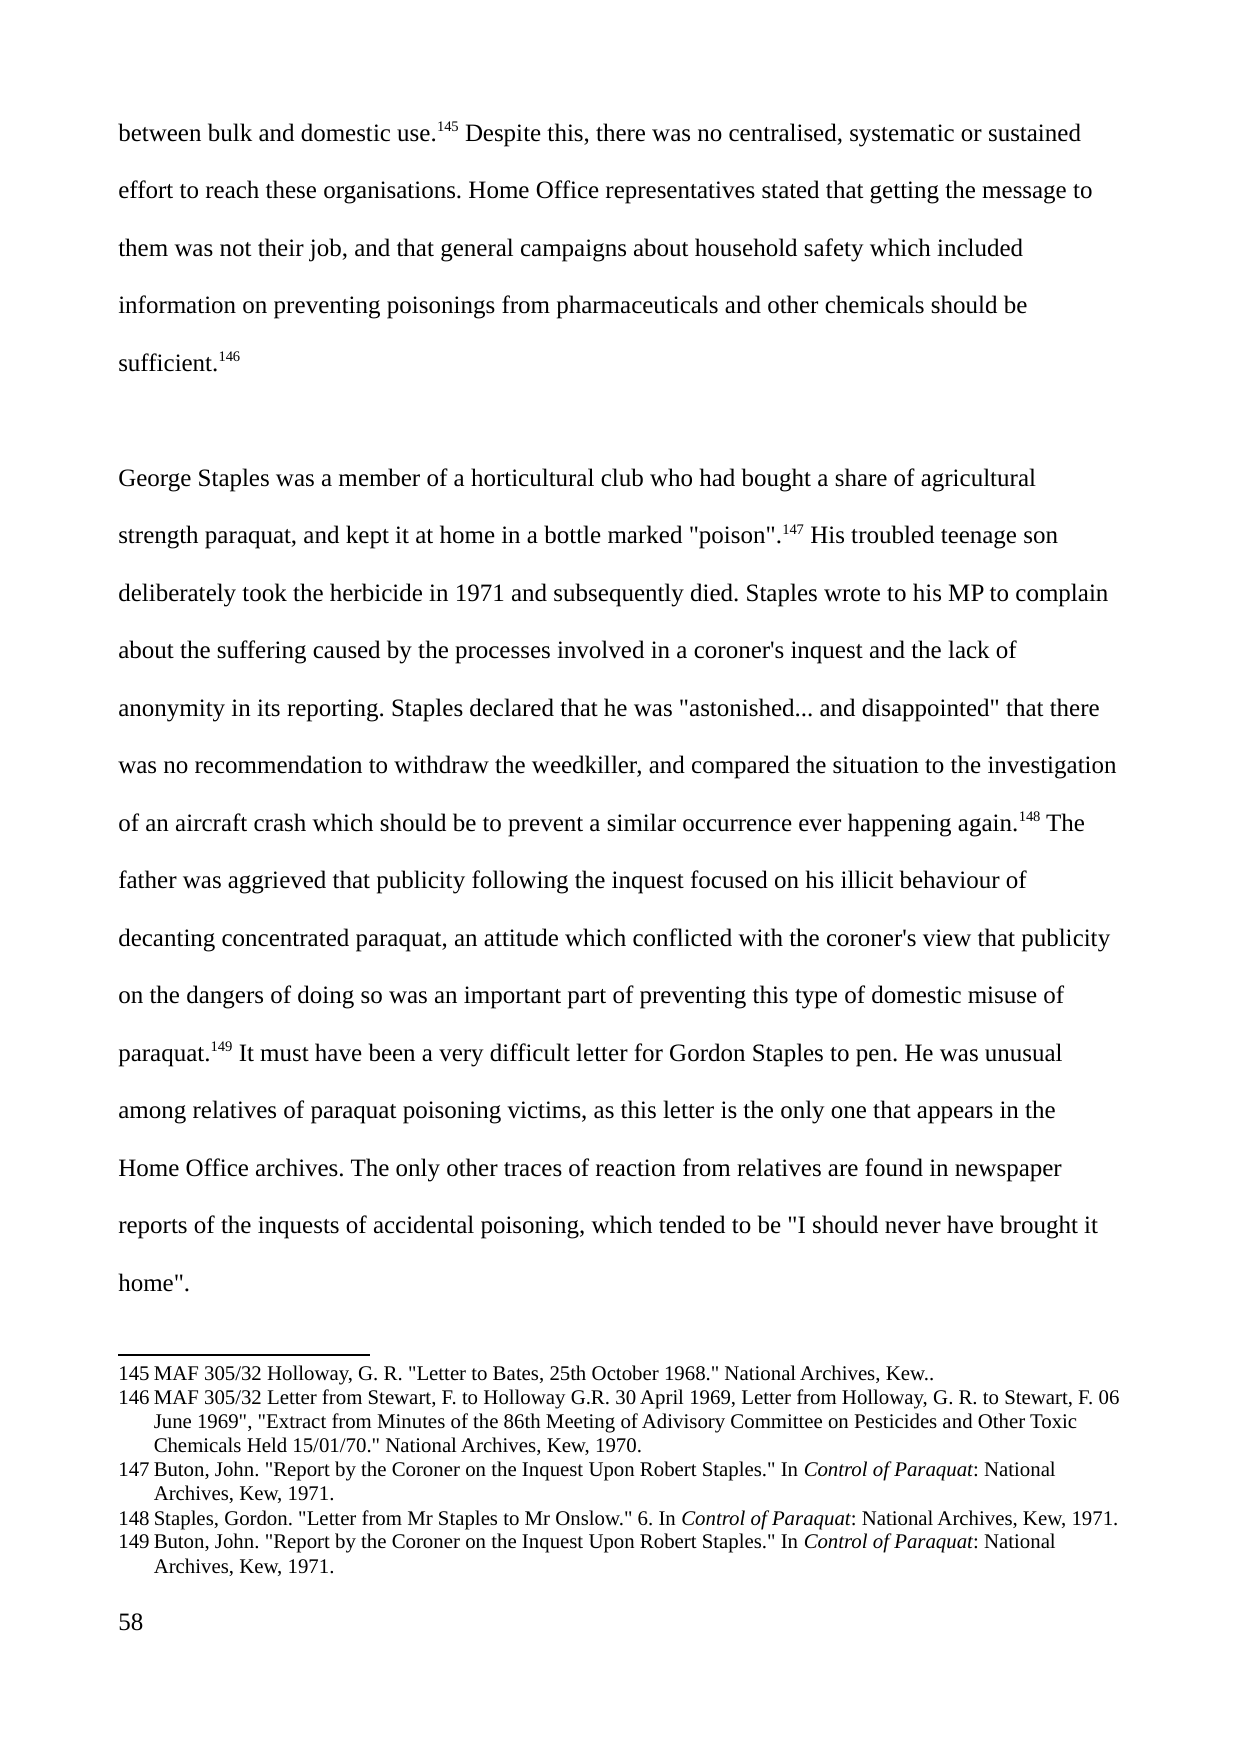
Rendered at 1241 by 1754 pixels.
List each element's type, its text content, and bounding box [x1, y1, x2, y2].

text Buton, John. "Report by the Coroner on the Inquest Upon Robert Staples." In Control of Paraquat: National Archives, Kew, 1971. [118, 1457, 1122, 1505]
text MAF 305/32 Letter from Stewart, F. to Holloway G.R. 30 April 1969, Letter from Holloway, G. R. to Stewart, F. 06 June 1969", "Extract from Minutes of the 86th Meeting of Adivisory Committee on Pesticides and Other Toxic Chemicals Held 15/01/70." National Archives, Kew, 1970. [118, 1385, 1122, 1457]
text between bulk and domestic use. Despite this, there was no centralised, systematic or sustained effort to reach these organisations. Home Office representatives stated that getting the message to them was not their job, and that general campaigns about household safety which included information on preventing poisonings from pharmaceuticals and other chemicals should be sufficient. [118, 118, 1122, 377]
text Staples, Gordon. "Letter from Mr Staples to Mr Onslow." 6. In Control of Paraquat: National Archives, Kew, 1971. [118, 1505, 1122, 1529]
text George Staples was a member of a horticultural club who had bought a share of agricultural strength paraquat, and kept it at home in a bottle marked "poison". His troubled teenage son deliberately took the herbicide in 1971 and subsequently died. Staples wrote to his MP to complain about the suffering caused by the processes involved in a coroner's inquest and the lack of anonymity in its reporting. Staples declared that he was "astonished... and disappointed" that there was no recommendation to withdraw the weedkiller, and compared the situation to the investigation of an aircraft crash which should be to prevent a similar occurrence ever happening again. The father was aggrieved that publicity following the inquest focused on his illicit behaviour of decanting concentrated paraquat, an attitude which conflicted with the coroner's view that publicity on the dangers of doing so was an important part of preventing this type of domestic misuse of paraquat. It must have been a very difficult letter for Gordon Staples to pen. He was unusual among relatives of paraquat poisoning victims, as this letter is the only one that appears in the Home Office archives. The only other traces of reaction from relatives are found in newspaper reports of the inquests of accidental poisoning, which tended to be "I should never have brought it home". [118, 463, 1122, 1297]
text Buton, John. "Report by the Coroner on the Inquest Upon Robert Staples." In Control of Paraquat: National Archives, Kew, 1971. [118, 1529, 1122, 1578]
text MAF 305/32 Holloway, G. R. "Letter to Bates, 25th October 1968." National Archives, Kew.. [118, 1361, 1122, 1385]
